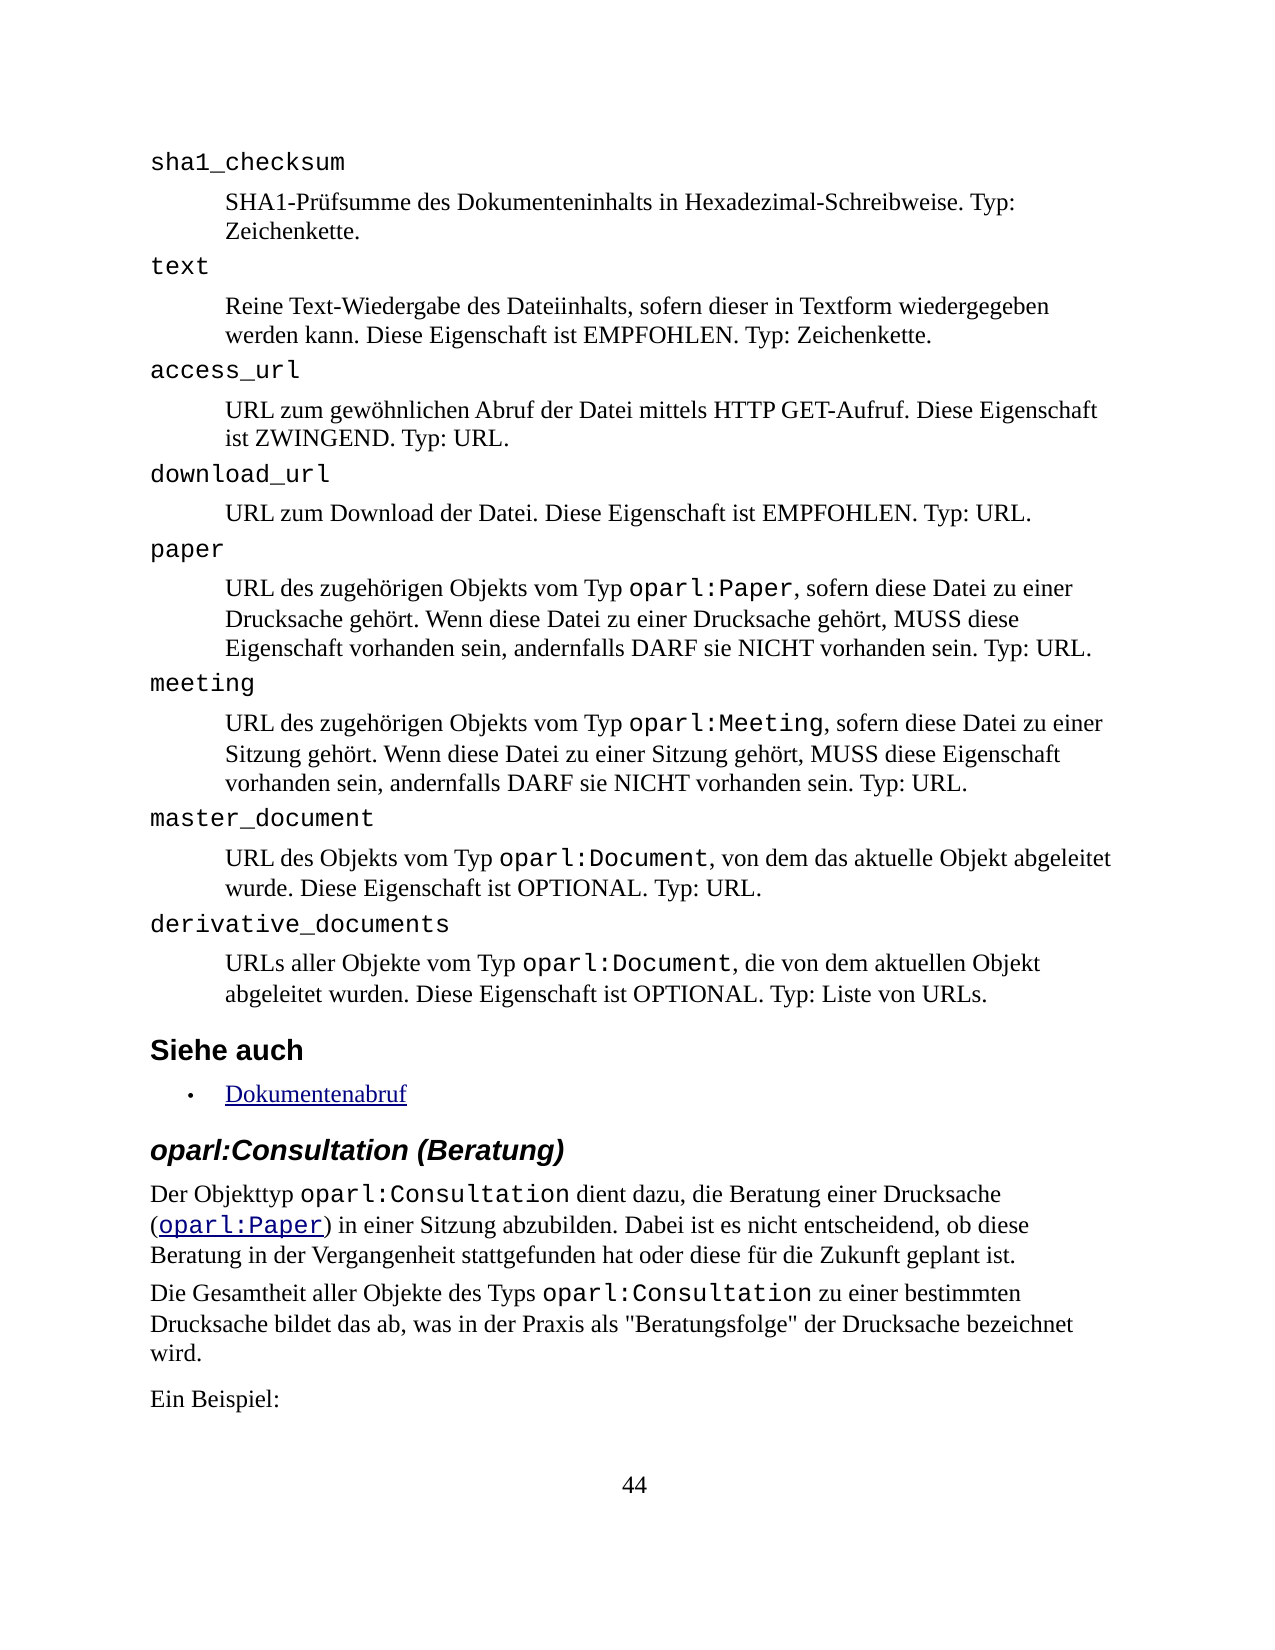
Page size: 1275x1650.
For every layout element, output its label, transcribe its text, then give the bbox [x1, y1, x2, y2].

text Reine Text-Wiedergabe des Dateiinhalts, sofern dieser in Textform wiedergegeben werden kann. Diese Eigenschaft ist EMPFOHLEN. Typ: Zeichenkette. [225, 291, 1125, 348]
list Dokumentenabruf [187, 1079, 1125, 1108]
text sha1_checksum [150, 150, 1125, 178]
text URLs aller Objekte vom Typ oparl:Document, die von dem aktuellen Objekt abgeleitet wurden. Diese Eigenschaft ist OPTIONAL. Typ: Liste von URLs. [225, 948, 1125, 1008]
text derivative_documents [150, 911, 1125, 939]
text access_url [150, 357, 1125, 386]
text meeting [150, 671, 1125, 699]
text Die Gesamtheit aller Objekte des Typs oparl:Consultation zu einer bestimmten Drucksache bildet das ab, was in der Praxis als "Beratungsfolge" der Drucksache bezeichnet wird. [150, 1278, 1125, 1367]
text URL des Objekts vom Typ oparl:Document, von dem das aktuelle Objekt abgeleitet wurde. Diese Eigenschaft ist OPTIONAL. Typ: URL. [225, 843, 1125, 902]
text text [150, 254, 1125, 282]
text URL zum Download der Datei. Diese Eigenschaft ist EMPFOHLEN. Typ: URL. [225, 498, 1125, 527]
subtitle Siehe auch [150, 1033, 1125, 1067]
text URL des zugehörigen Objekts vom Typ oparl:Meeting, sofern diese Datei zu einer Sitzung gehört. Wenn diese Datei zu einer Sitzung gehört, MUSS diese Eigenschaft vorhanden sein, andernfalls DARF sie NICHT vorhanden sein. Typ: URL. [225, 708, 1125, 796]
text SHA1-Prüfsumme des Dokumenteninhalts in Hexadezimal-Schreibweise. Typ: Zeichenkette. [225, 187, 1125, 245]
text Der Objekttyp oparl:Consultation dient dazu, die Beratung einer Drucksache (oparl:Paper) in einer Sitzung abzubilden. Dabei ist es nicht entscheidend, ob diese Beratung in der Vergangenheit stattgefunden hat oder diese für die Zukunft geplant ist. [150, 1179, 1125, 1269]
text Ein Beispiel: [150, 1384, 1125, 1413]
text URL des zugehörigen Objekts vom Typ oparl:Paper, sofern diese Datei zu einer Drucksache gehört. Wenn diese Datei zu einer Drucksache gehört, MUSS diese Eigenschaft vorhanden sein, andernfalls DARF sie NICHT vorhanden sein. Typ: URL. [225, 573, 1125, 662]
text paper [150, 536, 1125, 564]
text download_url [150, 461, 1125, 489]
subtitle oparl:Consultation (Beratung) [150, 1133, 1125, 1166]
text master_document [150, 805, 1125, 834]
text URL zum gewöhnlichen Abruf der Datei mittels HTTP GET-Aufruf. Diese Eigenschaft ist ZWINGEND. Typ: URL. [225, 395, 1125, 452]
